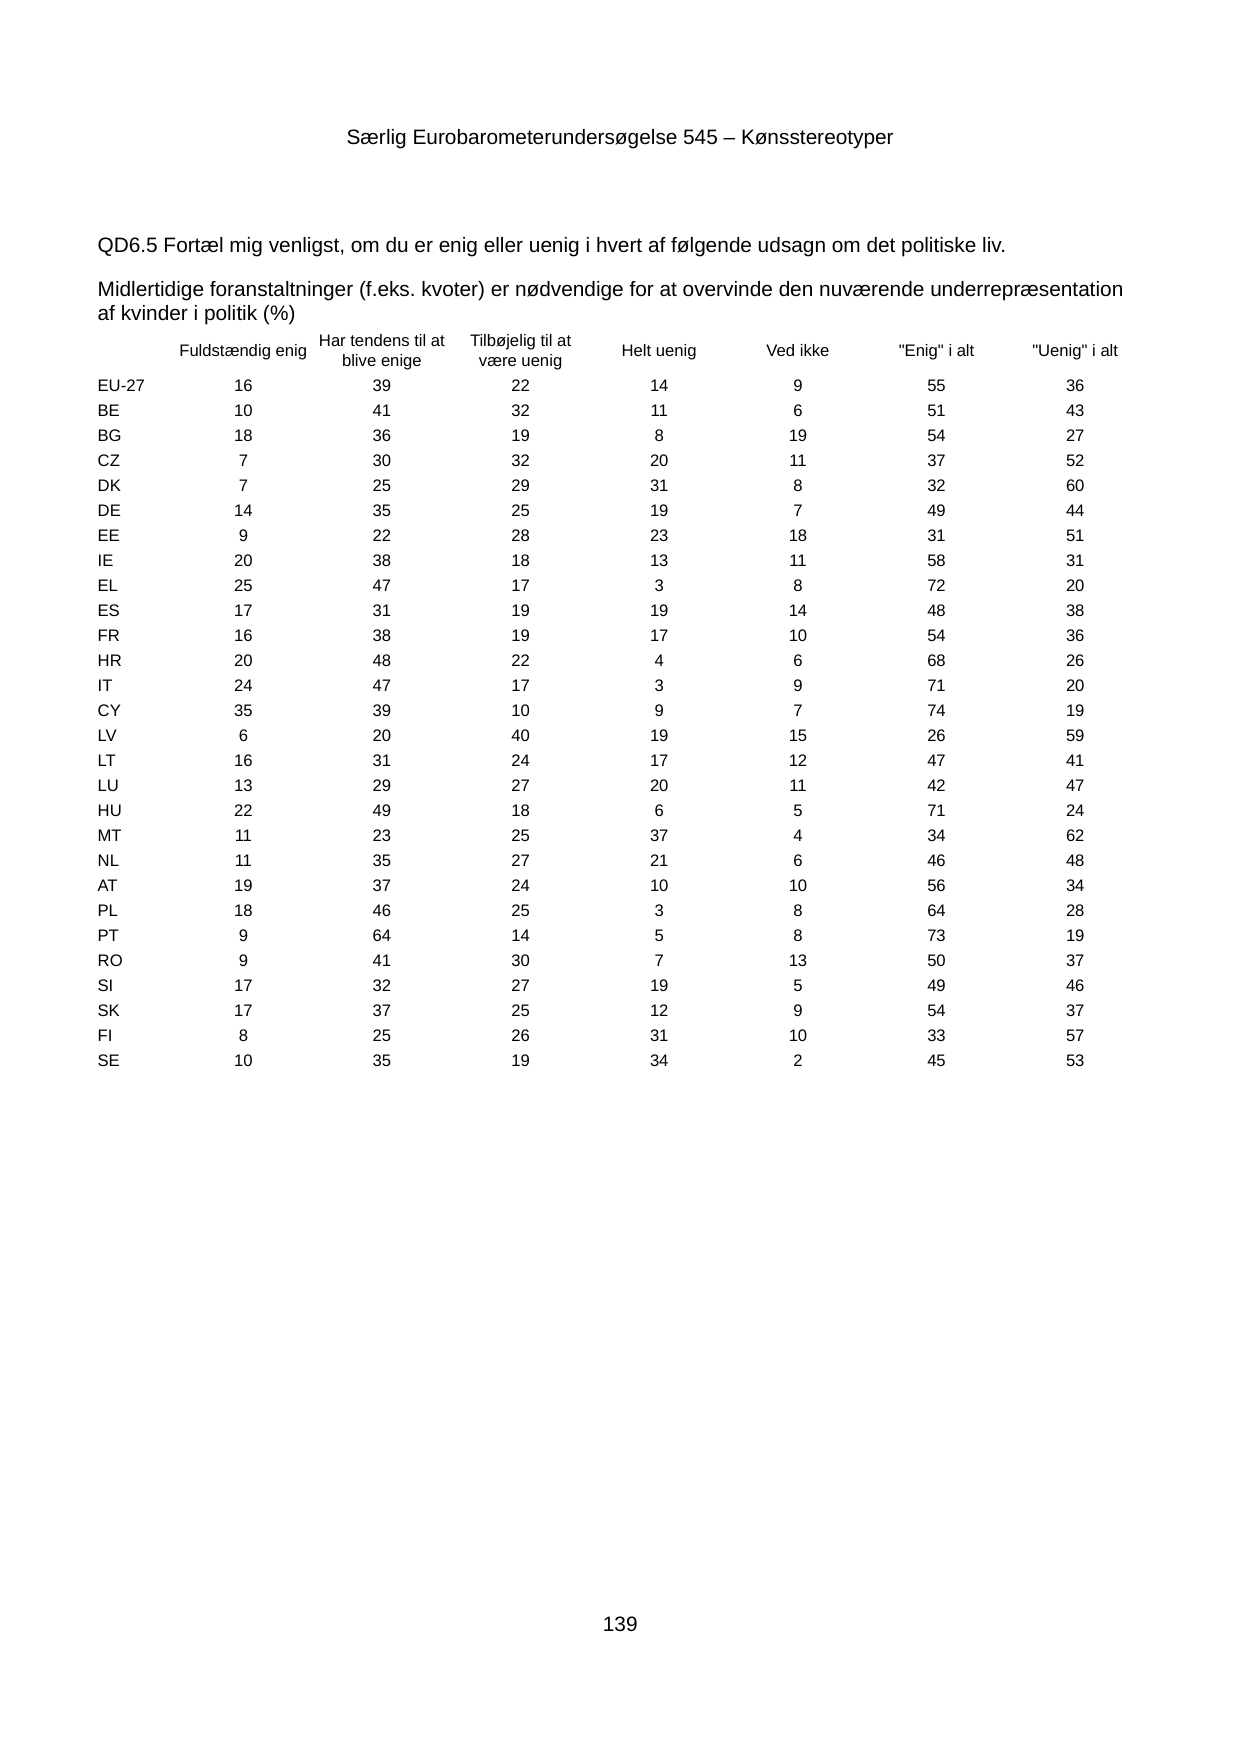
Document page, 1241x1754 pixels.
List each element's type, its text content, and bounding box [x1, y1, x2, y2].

table_cell 18 [174, 423, 312, 447]
table_cell 57 [1006, 1023, 1144, 1047]
table_cell Helt uenig [590, 328, 728, 372]
table_cell 41 [313, 948, 451, 972]
table_cell 19 [590, 598, 728, 622]
table_cell 7 [174, 473, 312, 497]
table_cell MT [95, 823, 174, 847]
table_cell 6 [590, 798, 728, 822]
table_cell 56 [867, 873, 1006, 897]
table_cell 14 [728, 598, 867, 622]
table_cell 7 [728, 698, 867, 722]
table_cell RO [95, 948, 174, 972]
table_cell 31 [590, 473, 728, 497]
table_cell 6 [174, 723, 312, 747]
table_cell 38 [313, 548, 451, 572]
table_cell 9 [174, 523, 312, 547]
table_cell 39 [313, 698, 451, 722]
table_cell 51 [867, 398, 1006, 422]
table_cell 25 [174, 573, 312, 597]
table_cell 16 [174, 373, 312, 397]
table_cell IT [95, 673, 174, 697]
table_cell PL [95, 898, 174, 922]
table_cell 15 [728, 723, 867, 747]
table_cell 19 [451, 423, 590, 447]
table_cell BG [95, 423, 174, 447]
table_cell 19 [728, 423, 867, 447]
table_cell 40 [451, 723, 590, 747]
table_cell 38 [1006, 598, 1144, 622]
table_cell 46 [1006, 973, 1144, 997]
table_cell 42 [867, 773, 1006, 797]
table_cell 38 [313, 623, 451, 647]
table_cell 13 [590, 548, 728, 572]
table_cell HU [95, 798, 174, 822]
table_cell 19 [1006, 923, 1144, 947]
table_cell 31 [867, 523, 1006, 547]
table_cell Har tendens til at blive enige [313, 328, 451, 372]
table_cell 35 [313, 1048, 451, 1072]
table_cell 39 [313, 373, 451, 397]
table_cell 9 [174, 923, 312, 947]
table_cell 54 [867, 623, 1006, 647]
table_cell CY [95, 698, 174, 722]
table_cell Ved ikke [728, 328, 867, 372]
table_cell 37 [590, 823, 728, 847]
table_cell 48 [1006, 848, 1144, 872]
table_cell 49 [313, 798, 451, 822]
table_cell 12 [728, 748, 867, 772]
table_cell 49 [867, 498, 1006, 522]
table_cell 17 [590, 623, 728, 647]
table_cell Fuldstændig enig [174, 328, 312, 372]
table_cell 37 [313, 873, 451, 897]
table_cell 46 [313, 898, 451, 922]
table_cell 3 [590, 673, 728, 697]
table_cell 58 [867, 548, 1006, 572]
table_cell 10 [174, 1048, 312, 1072]
table_cell 48 [313, 648, 451, 672]
table_cell 35 [174, 698, 312, 722]
table_cell 71 [867, 673, 1006, 697]
table_cell 7 [590, 948, 728, 972]
table_cell 36 [1006, 623, 1144, 647]
table_header QD6.5 Fortæl mig venligst, om du er enig eller uenig i hvert af følgende udsagn om det politiske liv. [95, 217, 1144, 272]
table_cell 29 [313, 773, 451, 797]
table_cell 16 [174, 748, 312, 772]
table_cell 71 [867, 798, 1006, 822]
table_cell 37 [313, 998, 451, 1022]
table_cell 20 [174, 548, 312, 572]
table_cell EL [95, 573, 174, 597]
table_cell 20 [1006, 673, 1144, 697]
table_cell 5 [728, 798, 867, 822]
table_cell 41 [1006, 748, 1144, 772]
table_cell 22 [174, 798, 312, 822]
table_cell 19 [174, 873, 312, 897]
table_cell 35 [313, 848, 451, 872]
table_cell 10 [590, 873, 728, 897]
table_cell 34 [1006, 873, 1144, 897]
table_cell IE [95, 548, 174, 572]
table_cell 17 [451, 573, 590, 597]
table_cell 11 [728, 773, 867, 797]
table_cell 9 [728, 373, 867, 397]
table_cell 64 [313, 923, 451, 947]
table_cell LU [95, 773, 174, 797]
table_cell 24 [451, 873, 590, 897]
table_cell 20 [1006, 573, 1144, 597]
table_cell 20 [174, 648, 312, 672]
table_cell 54 [867, 423, 1006, 447]
table_cell 59 [1006, 723, 1144, 747]
table_cell 22 [451, 648, 590, 672]
table_cell 14 [590, 373, 728, 397]
table_cell 18 [451, 798, 590, 822]
table_cell 19 [451, 1048, 590, 1072]
table_cell LV [95, 723, 174, 747]
table_cell 11 [590, 398, 728, 422]
table_cell 64 [867, 898, 1006, 922]
table_cell 19 [451, 623, 590, 647]
table_cell 47 [867, 748, 1006, 772]
table_cell 8 [728, 923, 867, 947]
table_cell 21 [590, 848, 728, 872]
table_cell 18 [174, 898, 312, 922]
table_cell 52 [1006, 448, 1144, 472]
table_cell 10 [174, 398, 312, 422]
table_cell NL [95, 848, 174, 872]
table_cell 20 [590, 448, 728, 472]
table_cell 36 [1006, 373, 1144, 397]
table_cell PT [95, 923, 174, 947]
table_cell 73 [867, 923, 1006, 947]
table_cell 19 [590, 723, 728, 747]
table_cell ES [95, 598, 174, 622]
table_cell 26 [867, 723, 1006, 747]
table_cell 19 [590, 498, 728, 522]
table_cell 37 [1006, 998, 1144, 1022]
table_cell 14 [174, 498, 312, 522]
table_cell FR [95, 623, 174, 647]
table_cell 47 [1006, 773, 1144, 797]
table_cell 9 [590, 698, 728, 722]
table_cell 25 [451, 498, 590, 522]
table_cell 44 [1006, 498, 1144, 522]
table_cell 32 [313, 973, 451, 997]
table_cell EE [95, 523, 174, 547]
table_cell 50 [867, 948, 1006, 972]
table_cell [95, 328, 174, 372]
table_cell CZ [95, 448, 174, 472]
table_cell SI [95, 973, 174, 997]
table_cell 3 [590, 573, 728, 597]
table_cell EU-27 [95, 373, 174, 397]
table_cell 32 [867, 473, 1006, 497]
table_cell 34 [867, 823, 1006, 847]
table_cell 18 [728, 523, 867, 547]
table_cell 6 [728, 848, 867, 872]
table_cell 19 [451, 598, 590, 622]
table_cell FI [95, 1023, 174, 1047]
table_cell 25 [313, 1023, 451, 1047]
table_cell 24 [1006, 798, 1144, 822]
table_cell 54 [867, 998, 1006, 1022]
table_cell 31 [590, 1023, 728, 1047]
table_cell 6 [728, 648, 867, 672]
table_cell 45 [867, 1048, 1006, 1072]
table_cell 37 [867, 448, 1006, 472]
table_cell DK [95, 473, 174, 497]
table_cell SE [95, 1048, 174, 1072]
table_cell 11 [728, 548, 867, 572]
table_cell 5 [728, 973, 867, 997]
table_cell 8 [728, 573, 867, 597]
table_cell 7 [728, 498, 867, 522]
table_cell 72 [867, 573, 1006, 597]
table_cell 9 [728, 998, 867, 1022]
table_cell 22 [451, 373, 590, 397]
table_cell 20 [313, 723, 451, 747]
table_cell 8 [728, 898, 867, 922]
table_cell BE [95, 398, 174, 422]
table_cell 9 [174, 948, 312, 972]
table_cell 27 [451, 848, 590, 872]
table_cell 30 [451, 948, 590, 972]
table_cell 62 [1006, 823, 1144, 847]
table_cell HR [95, 648, 174, 672]
table_cell 6 [728, 398, 867, 422]
table_cell 28 [451, 523, 590, 547]
table_cell 27 [1006, 423, 1144, 447]
table_cell 37 [1006, 948, 1144, 972]
table_cell 51 [1006, 523, 1144, 547]
table_cell Midlertidige foranstaltninger (f.eks. kvoter) er nødvendige for at overvinde den nuværende underrepræsentation af kvinder i politik (%) [95, 273, 1144, 328]
table_cell 19 [590, 973, 728, 997]
table_cell "Uenig" i alt [1006, 328, 1144, 372]
table_cell 11 [174, 848, 312, 872]
table_cell 10 [451, 698, 590, 722]
table_cell 31 [1006, 548, 1144, 572]
table_cell 27 [451, 773, 590, 797]
table_cell 11 [174, 823, 312, 847]
table_cell 31 [313, 748, 451, 772]
table_cell 4 [728, 823, 867, 847]
table_cell LT [95, 748, 174, 772]
table_cell 35 [313, 498, 451, 522]
table_cell 27 [451, 973, 590, 997]
table_cell 8 [590, 423, 728, 447]
table_cell DE [95, 498, 174, 522]
table_cell 31 [313, 598, 451, 622]
table_cell 16 [174, 623, 312, 647]
table_cell 32 [451, 448, 590, 472]
table_cell 23 [590, 523, 728, 547]
table_cell 24 [174, 673, 312, 697]
table_cell 17 [174, 598, 312, 622]
table_cell 26 [451, 1023, 590, 1047]
table_cell 25 [451, 898, 590, 922]
table_cell 24 [451, 748, 590, 772]
table_cell 17 [451, 673, 590, 697]
table_cell 43 [1006, 398, 1144, 422]
table_cell SK [95, 998, 174, 1022]
table_cell 22 [313, 523, 451, 547]
table_cell 49 [867, 973, 1006, 997]
table_cell 5 [590, 923, 728, 947]
table_cell 29 [451, 473, 590, 497]
table_cell 34 [590, 1048, 728, 1072]
table_cell 26 [1006, 648, 1144, 672]
table_cell 33 [867, 1023, 1006, 1047]
table_cell 30 [313, 448, 451, 472]
table_cell 8 [174, 1023, 312, 1047]
table_cell 13 [174, 773, 312, 797]
table_cell 12 [590, 998, 728, 1022]
table_cell 17 [590, 748, 728, 772]
table_cell 7 [174, 448, 312, 472]
table_cell 55 [867, 373, 1006, 397]
table_cell 68 [867, 648, 1006, 672]
table_cell 48 [867, 598, 1006, 622]
table_cell 17 [174, 998, 312, 1022]
table_cell Tilbøjelig til at være uenig [451, 328, 590, 372]
table_cell 28 [1006, 898, 1144, 922]
table_cell 36 [313, 423, 451, 447]
table_cell 10 [728, 623, 867, 647]
table_cell 25 [451, 823, 590, 847]
table_cell 25 [451, 998, 590, 1022]
table_cell 47 [313, 673, 451, 697]
table_cell 3 [590, 898, 728, 922]
table_cell 17 [174, 973, 312, 997]
table_cell 11 [728, 448, 867, 472]
table_cell 10 [728, 1023, 867, 1047]
table_cell AT [95, 873, 174, 897]
table_cell 2 [728, 1048, 867, 1072]
table_cell 4 [590, 648, 728, 672]
table_cell 46 [867, 848, 1006, 872]
table_cell 20 [590, 773, 728, 797]
table_cell 32 [451, 398, 590, 422]
table_cell 9 [728, 673, 867, 697]
table_cell 23 [313, 823, 451, 847]
table_cell 14 [451, 923, 590, 947]
table_cell 74 [867, 698, 1006, 722]
table_cell 41 [313, 398, 451, 422]
table_cell 10 [728, 873, 867, 897]
table_cell 13 [728, 948, 867, 972]
table_cell 18 [451, 548, 590, 572]
table_cell 25 [313, 473, 451, 497]
table_cell 8 [728, 473, 867, 497]
table_cell 60 [1006, 473, 1144, 497]
table_cell 47 [313, 573, 451, 597]
table_cell "Enig" i alt [867, 328, 1006, 372]
table_cell 19 [1006, 698, 1144, 722]
table_cell 53 [1006, 1048, 1144, 1072]
